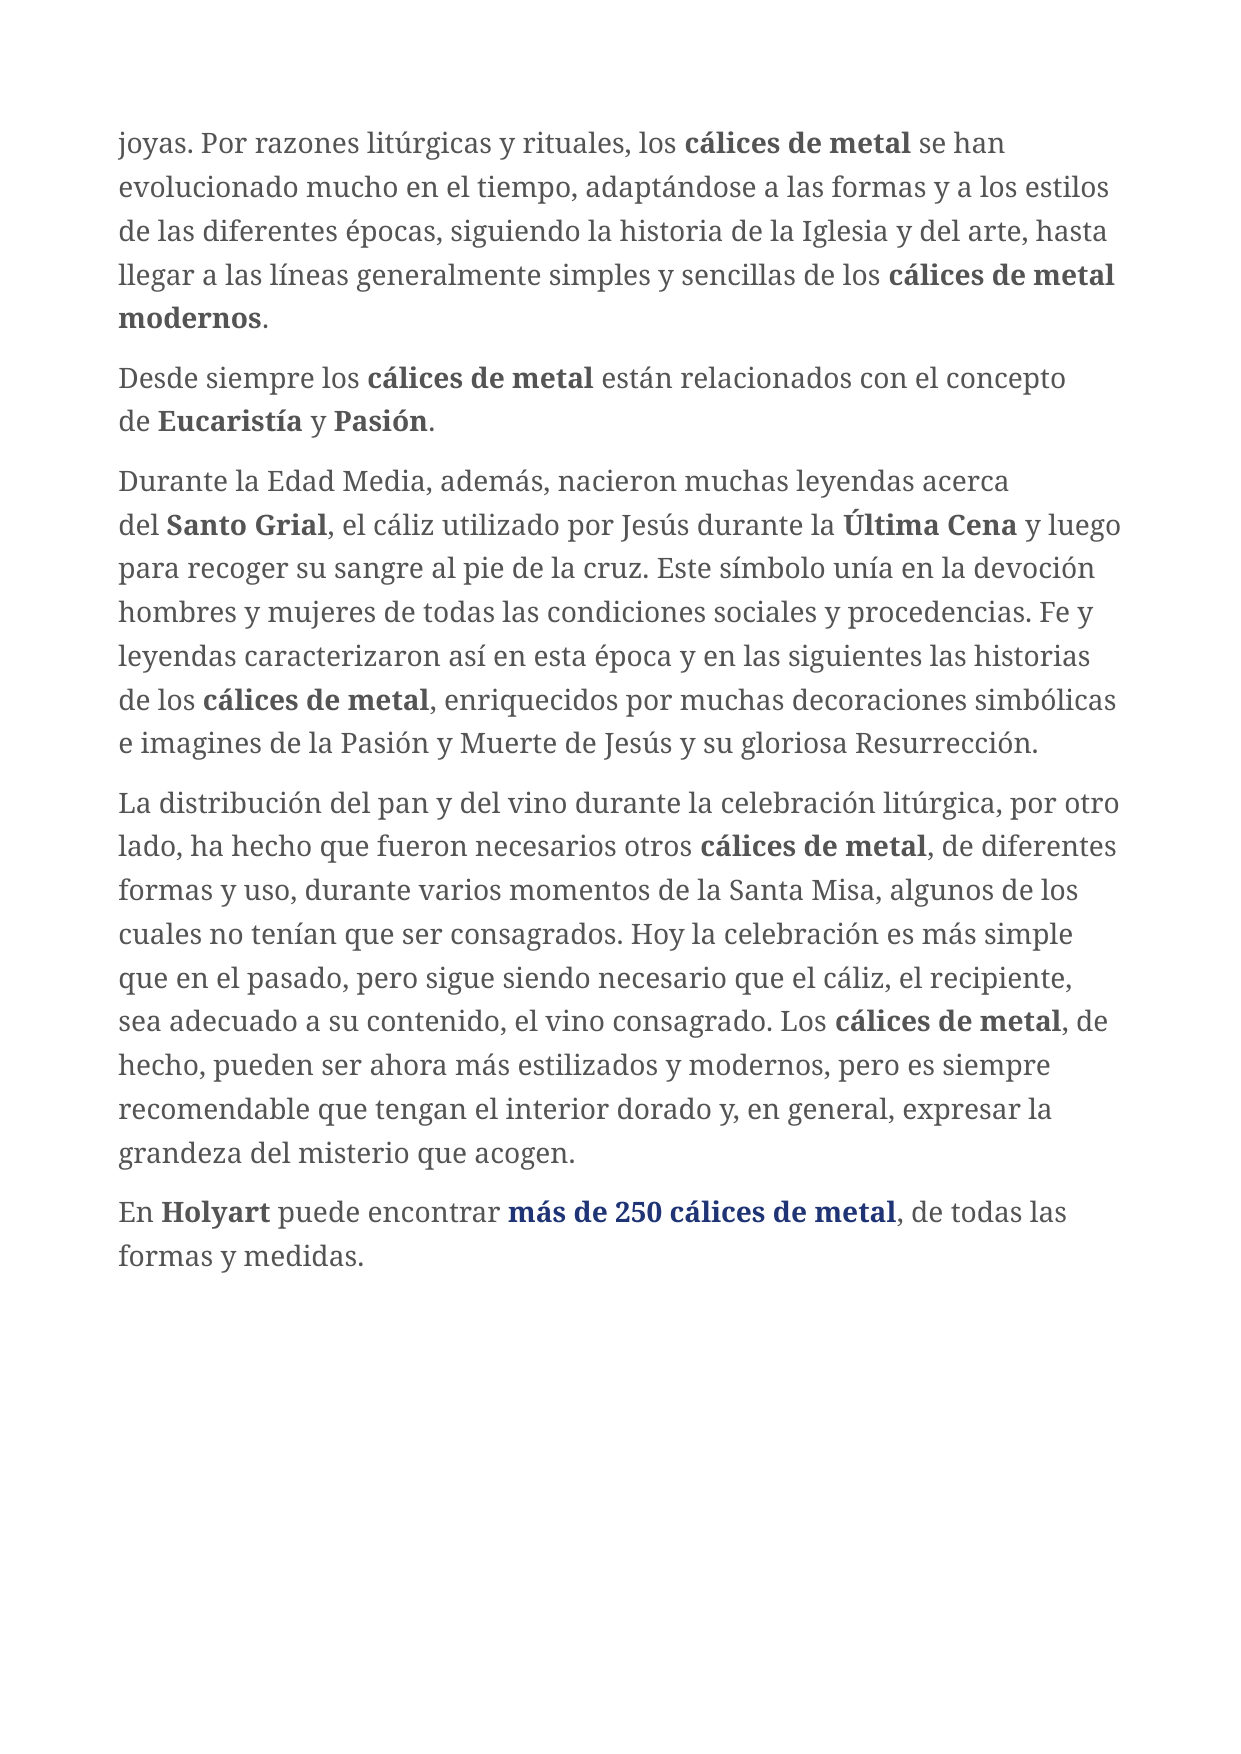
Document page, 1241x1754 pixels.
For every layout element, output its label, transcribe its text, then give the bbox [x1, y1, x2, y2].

text Desde siempre los cálices de metal están relacionados con el concepto de Eucaristía y Pasión. [118, 352, 1122, 440]
text En Holyart puede encontrar más de 250 cálices de metal, de todas las formas y medidas. [118, 1187, 1122, 1274]
text Durante la Edad Media, además, nacieron muchas leyendas acerca del Santo Grial, el cáliz utilizado por Jesús durante la Última Cena y luego para recoger su sangre al pie de la cruz. Este símbolo unía en la devoción hombres y mujeres de todas las condiciones sociales y procedencias. Fe y leyendas caracterizaron así en esta época y en las siguientes las historias de los cálices de metal, enriquecidos por muchas decoraciones simbólicas e imagines de la Pasión y Muerte de Jesús y su gloriosa Resurrección. [118, 456, 1122, 762]
text joyas. Por razones litúrgicas y rituales, los cálices de metal se han evolucionado mucho en el tiempo, adaptándose a las formas y a los estilos de las diferentes épocas, siguiendo la historia de la Iglesia y del arte, hasta llegar a las líneas generalmente simples y sencillas de los cálices de metal modernos. [118, 118, 1122, 337]
text La distribución del pan y del vino durante la celebración litúrgica, por otro lado, ha hecho que fueron necesarios otros cálices de metal, de diferentes formas y uso, durante varios momentos de la Santa Misa, algunos de los cuales no tenían que ser consagrados. Hoy la celebración es más simple que en el pasado, pero sigue siendo necesario que el cáliz, el recipiente, sea adecuado a su contenido, el vino consagrado. Los cálices de metal, de hecho, pueden ser ahora más estilizados y modernos, pero es siempre recomendable que tengan el interior dorado y, en general, expresar la grandeza del misterio que acogen. [118, 777, 1122, 1171]
